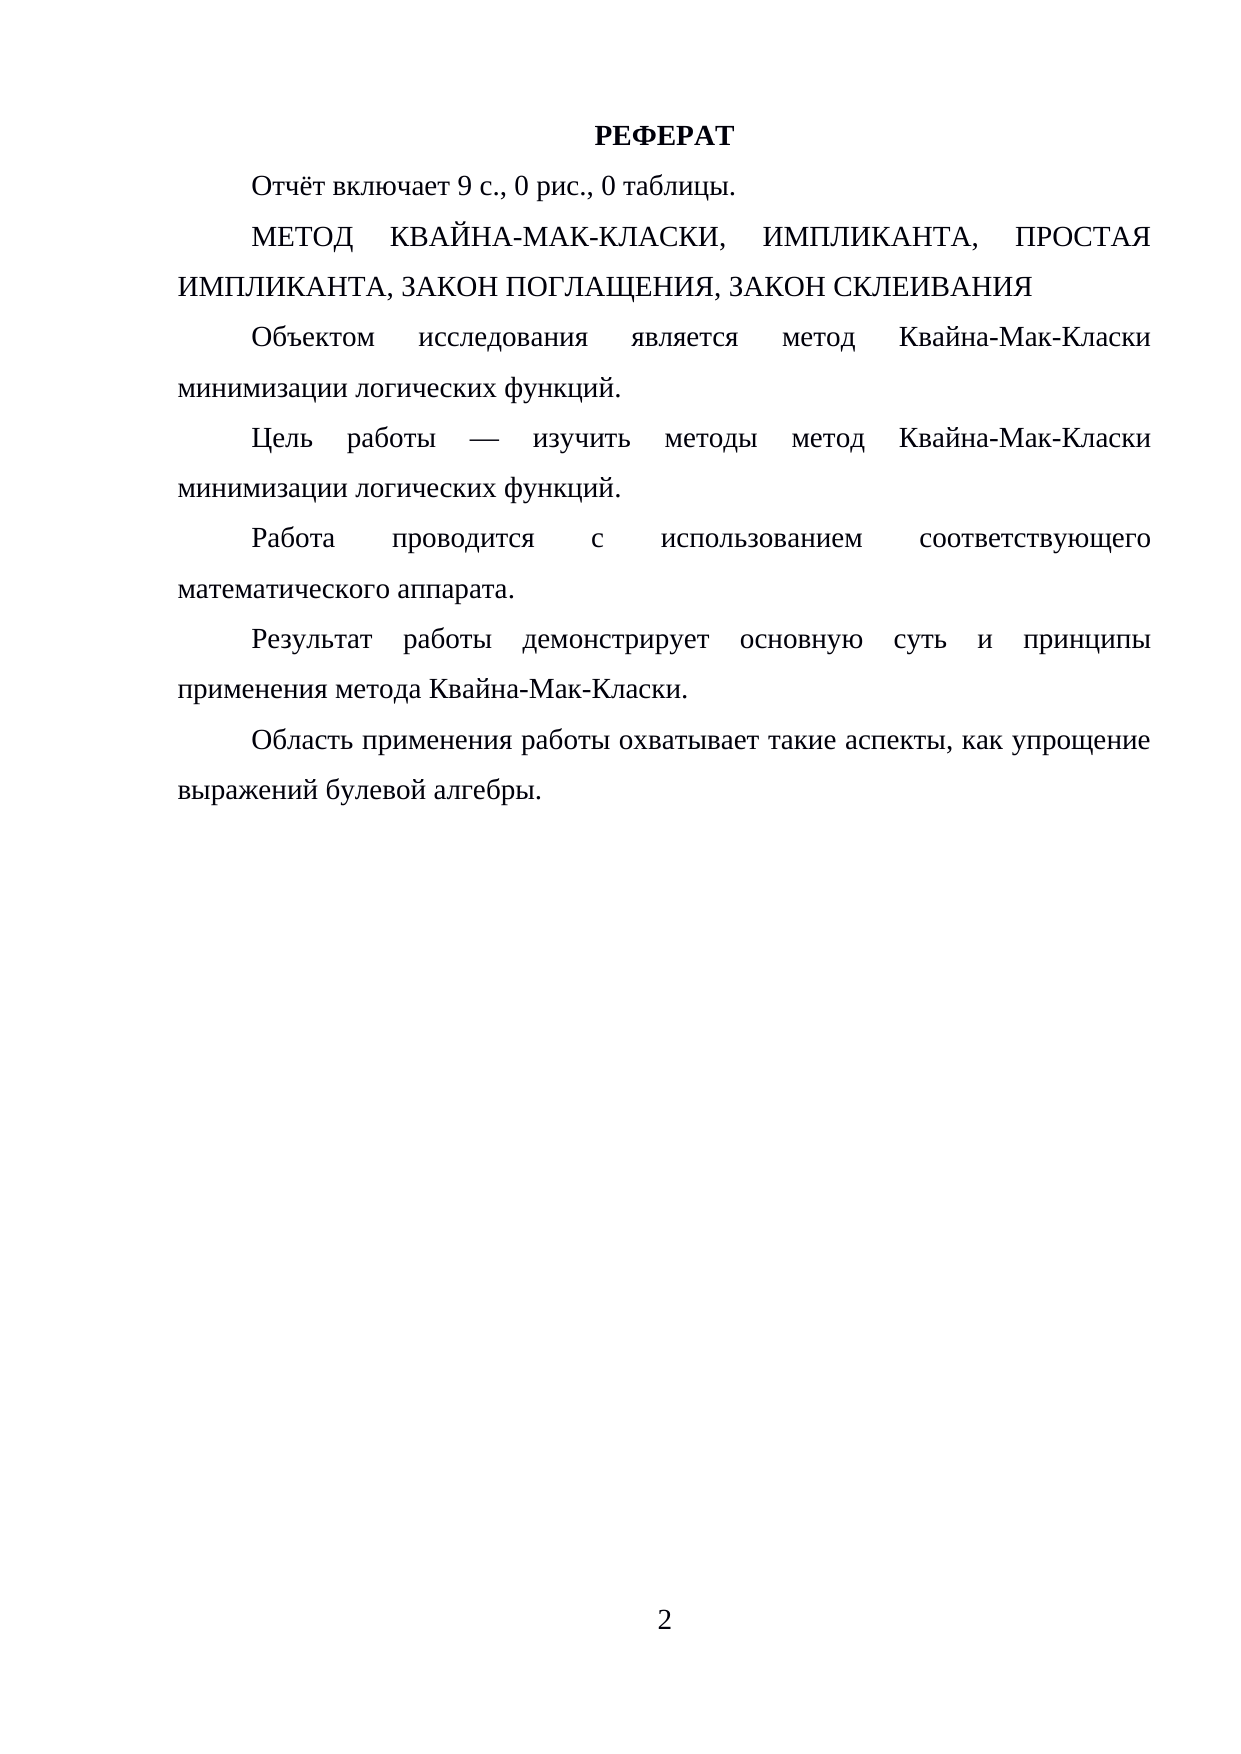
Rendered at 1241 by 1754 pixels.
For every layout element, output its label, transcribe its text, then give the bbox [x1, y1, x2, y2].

text Отчёт включает 9 с., 0 рис., 0 таблицы. [177, 168, 1152, 202]
text МЕТОД КВАЙНА-МАК-КЛАСКИ, ИМПЛИКАНТА, ПРОСТАЯ ИМПЛИКАНТА, ЗАКОН ПОГЛАЩЕНИЯ, ЗАКОН СКЛЕИВАНИЯ [177, 219, 1152, 303]
text Объектом исследования является метод Квайна-Мак-Класки минимизации логических функций. [177, 319, 1152, 403]
text Цель работы — изучить методы метод Квайна-Мак-Класки минимизации логических функций. [177, 420, 1152, 504]
text Область применения работы охватывает такие аспекты, как упрощение выражений булевой алгебры. [177, 722, 1152, 806]
text Результат работы демонстрирует основную суть и принципы применения метода Квайна-Мак-Класки. [177, 621, 1152, 705]
text Работа проводится с использованием соответствующего математического аппарата. [177, 521, 1152, 604]
subtitle РЕФЕРАТ [177, 118, 1152, 152]
